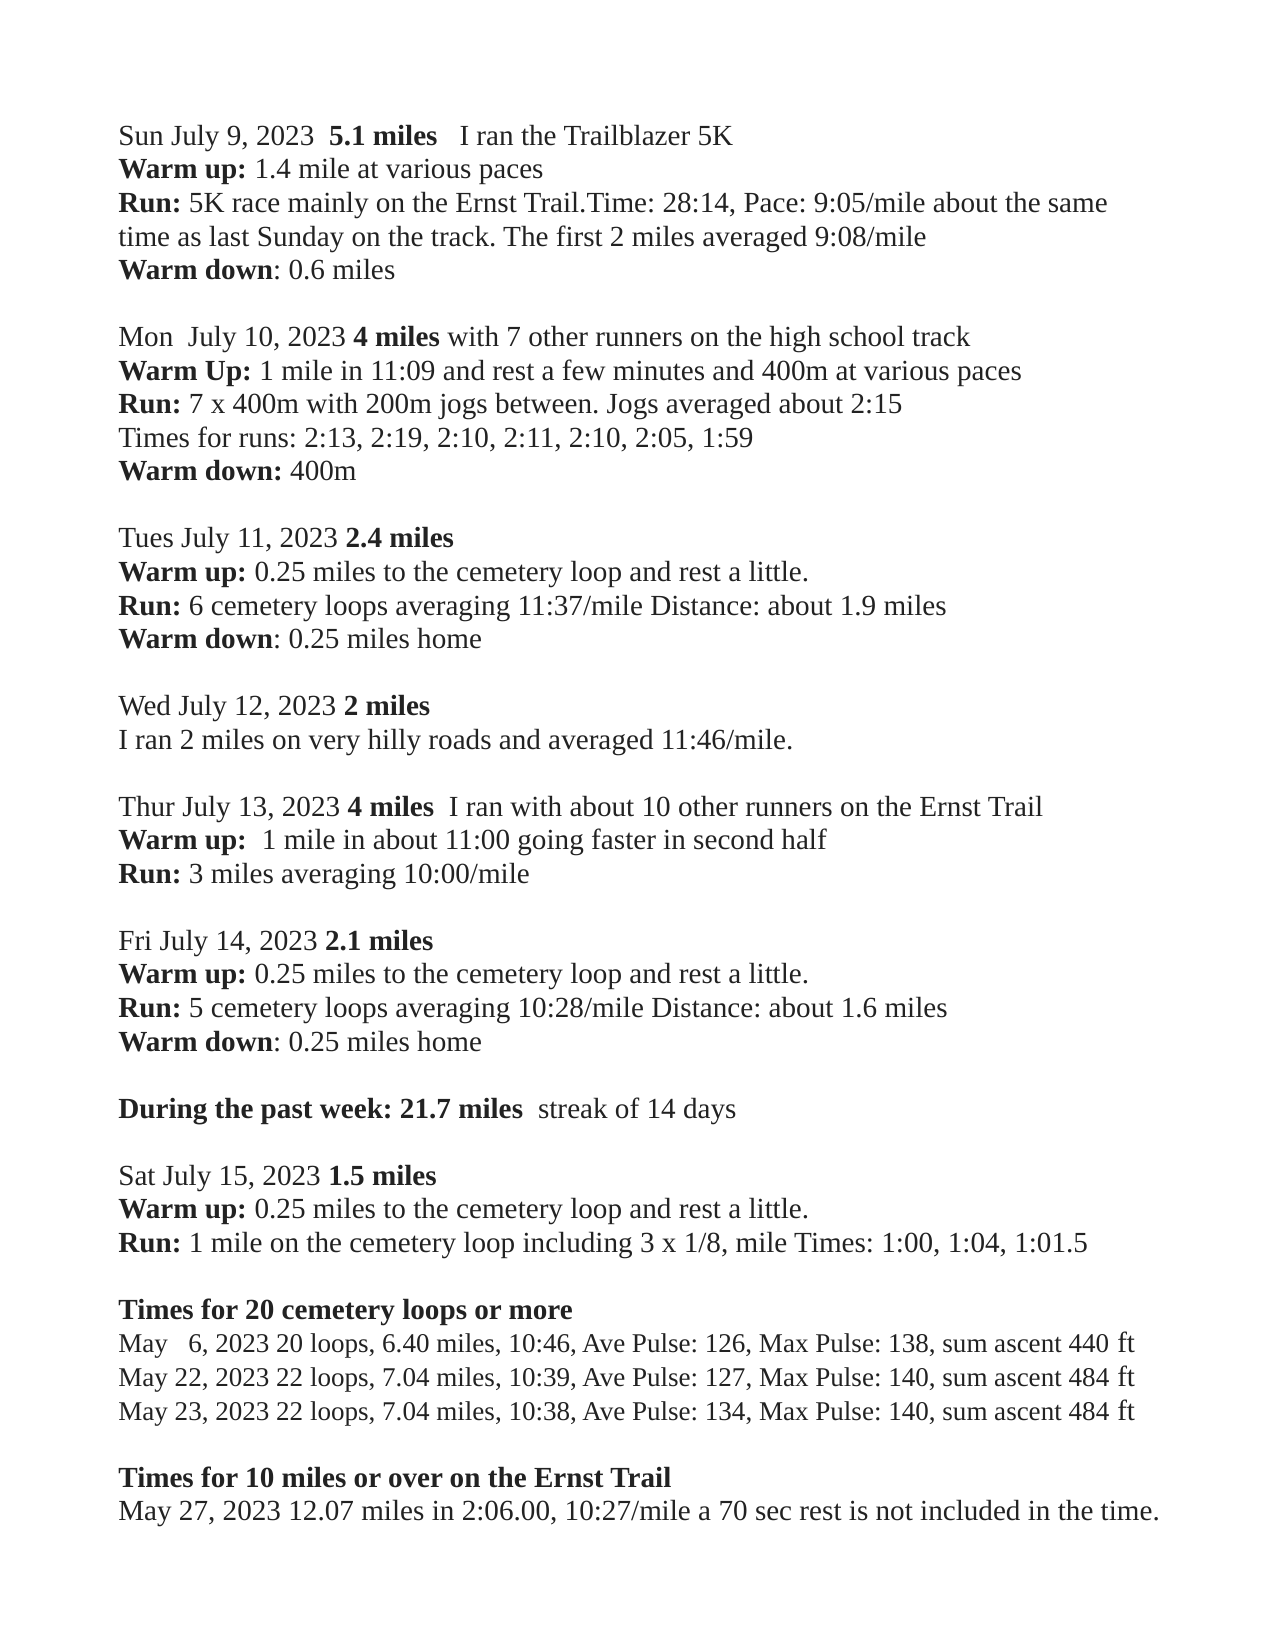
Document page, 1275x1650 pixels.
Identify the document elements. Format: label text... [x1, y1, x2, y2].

text Wed July 12, 2023 2 miles [118, 688, 1161, 722]
text Warm Up: 1 mile in 11:09 and rest a few minutes and 400m at various paces [118, 353, 1161, 386]
text Warm down: 0.6 miles [118, 252, 1161, 286]
text May 22, 2023 22 loops, 7.04 miles, 10:39, Ave Pulse: 127, Max Pulse: 140, sum ascent 484 ft [118, 1359, 1161, 1393]
text May 23, 2023 22 loops, 7.04 miles, 10:38, Ave Pulse: 134, Max Pulse: 140, sum ascent 484 ft [118, 1393, 1161, 1426]
text Times for 20 cemetery loops or more [118, 1292, 1161, 1326]
text Warm up: 0.25 miles to the cemetery loop and rest a little. [118, 554, 1161, 588]
text Sun July 9, 2023 5.1 miles I ran the Trailblazer 5K [118, 118, 1161, 152]
text Times for 10 miles or over on the Ernst Trail [118, 1460, 1161, 1493]
text Thur July 13, 2023 4 miles I ran with about 10 other runners on the Ernst Trail [118, 789, 1161, 822]
text Warm up: 0.25 miles to the cemetery loop and rest a little. [118, 1191, 1161, 1225]
text Run: 7 x 400m with 200m jogs between. Jogs averaged about 2:15 [118, 386, 1161, 420]
text I ran 2 miles on very hilly roads and averaged 11:46/mile. [118, 722, 1161, 755]
text During the past week: 21.7 miles streak of 14 days [118, 1091, 1161, 1124]
text Warm down: 0.25 miles home [118, 1024, 1161, 1057]
text Sat July 15, 2023 1.5 miles [118, 1158, 1161, 1191]
text Times for runs: 2:13, 2:19, 2:10, 2:11, 2:10, 2:05, 1:59 [118, 420, 1161, 453]
text Warm down: 0.25 miles home [118, 621, 1161, 655]
text May 6, 2023 20 loops, 6.40 miles, 10:46, Ave Pulse: 126, Max Pulse: 138, sum ascent 440 ft [118, 1326, 1161, 1359]
text Run: 1 mile on the cemetery loop including 3 x 1/8, mile Times: 1:00, 1:04, 1:01.5 [118, 1225, 1161, 1258]
text Warm down: 400m [118, 453, 1161, 487]
text Run: 3 miles averaging 10:00/mile [118, 856, 1161, 889]
text Fri July 14, 2023 2.1 miles [118, 923, 1161, 957]
text Warm up: 0.25 miles to the cemetery loop and rest a little. [118, 957, 1161, 990]
text Run: 5 cemetery loops averaging 10:28/mile Distance: about 1.6 miles [118, 990, 1161, 1024]
text Run: 5K race mainly on the Ernst Trail.Time: 28:14, Pace: 9:05/mile about the same time as last Sunday on the track. The first 2 miles averaged 9:08/mile [118, 185, 1161, 252]
text Warm up: 1.4 mile at various paces [118, 152, 1161, 185]
text Run: 6 cemetery loops averaging 11:37/mile Distance: about 1.9 miles [118, 588, 1161, 621]
text Warm up: 1 mile in about 11:00 going faster in second half [118, 822, 1161, 856]
text Tues July 11, 2023 2.4 miles [118, 521, 1161, 554]
text Mon July 10, 2023 4 miles with 7 other runners on the high school track [118, 319, 1161, 353]
text May 27, 2023 12.07 miles in 2:06.00, 10:27/mile a 70 sec rest is not included in the time. [118, 1493, 1161, 1527]
